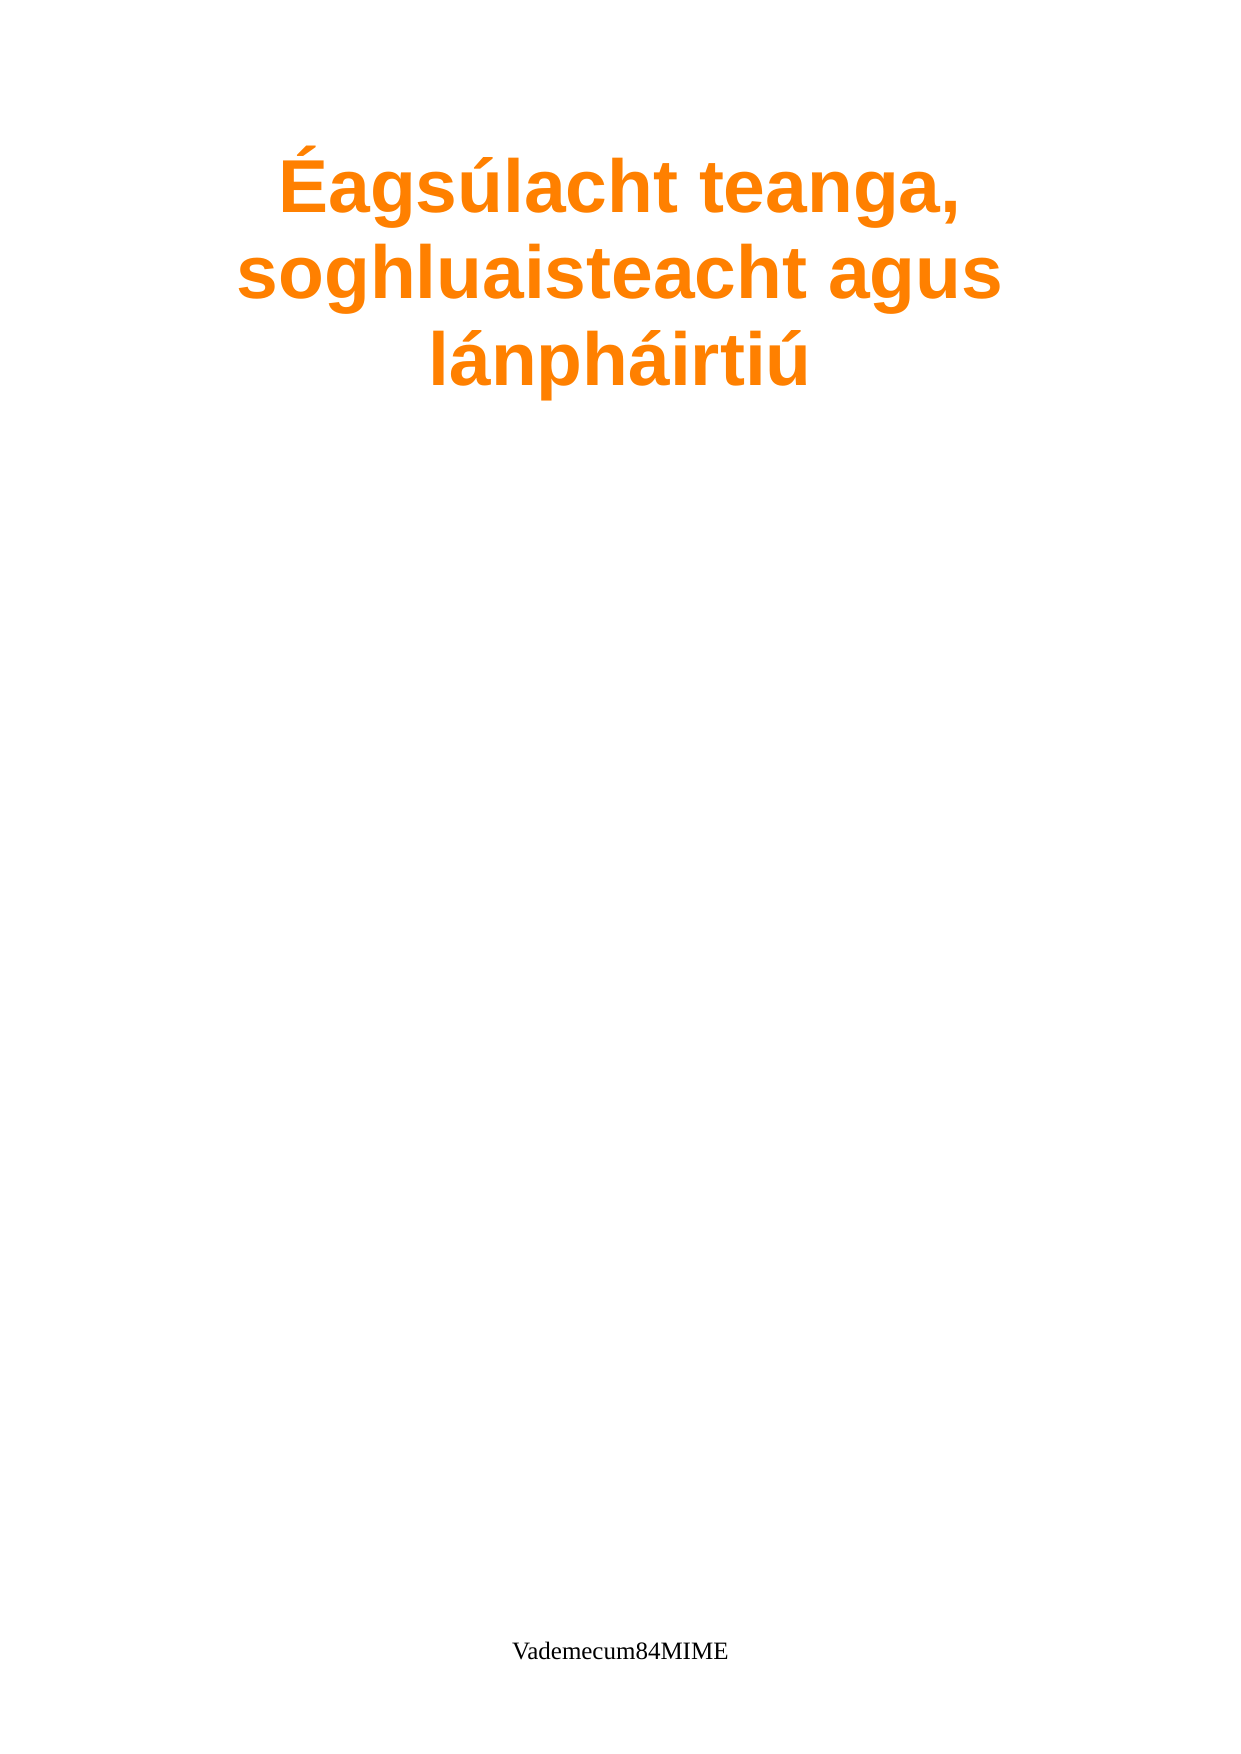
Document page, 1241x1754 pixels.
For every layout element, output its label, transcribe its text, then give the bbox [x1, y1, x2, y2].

title Éagsúlacht teanga, soghluaisteacht agus lánpháirtiú [88, 142, 1152, 401]
